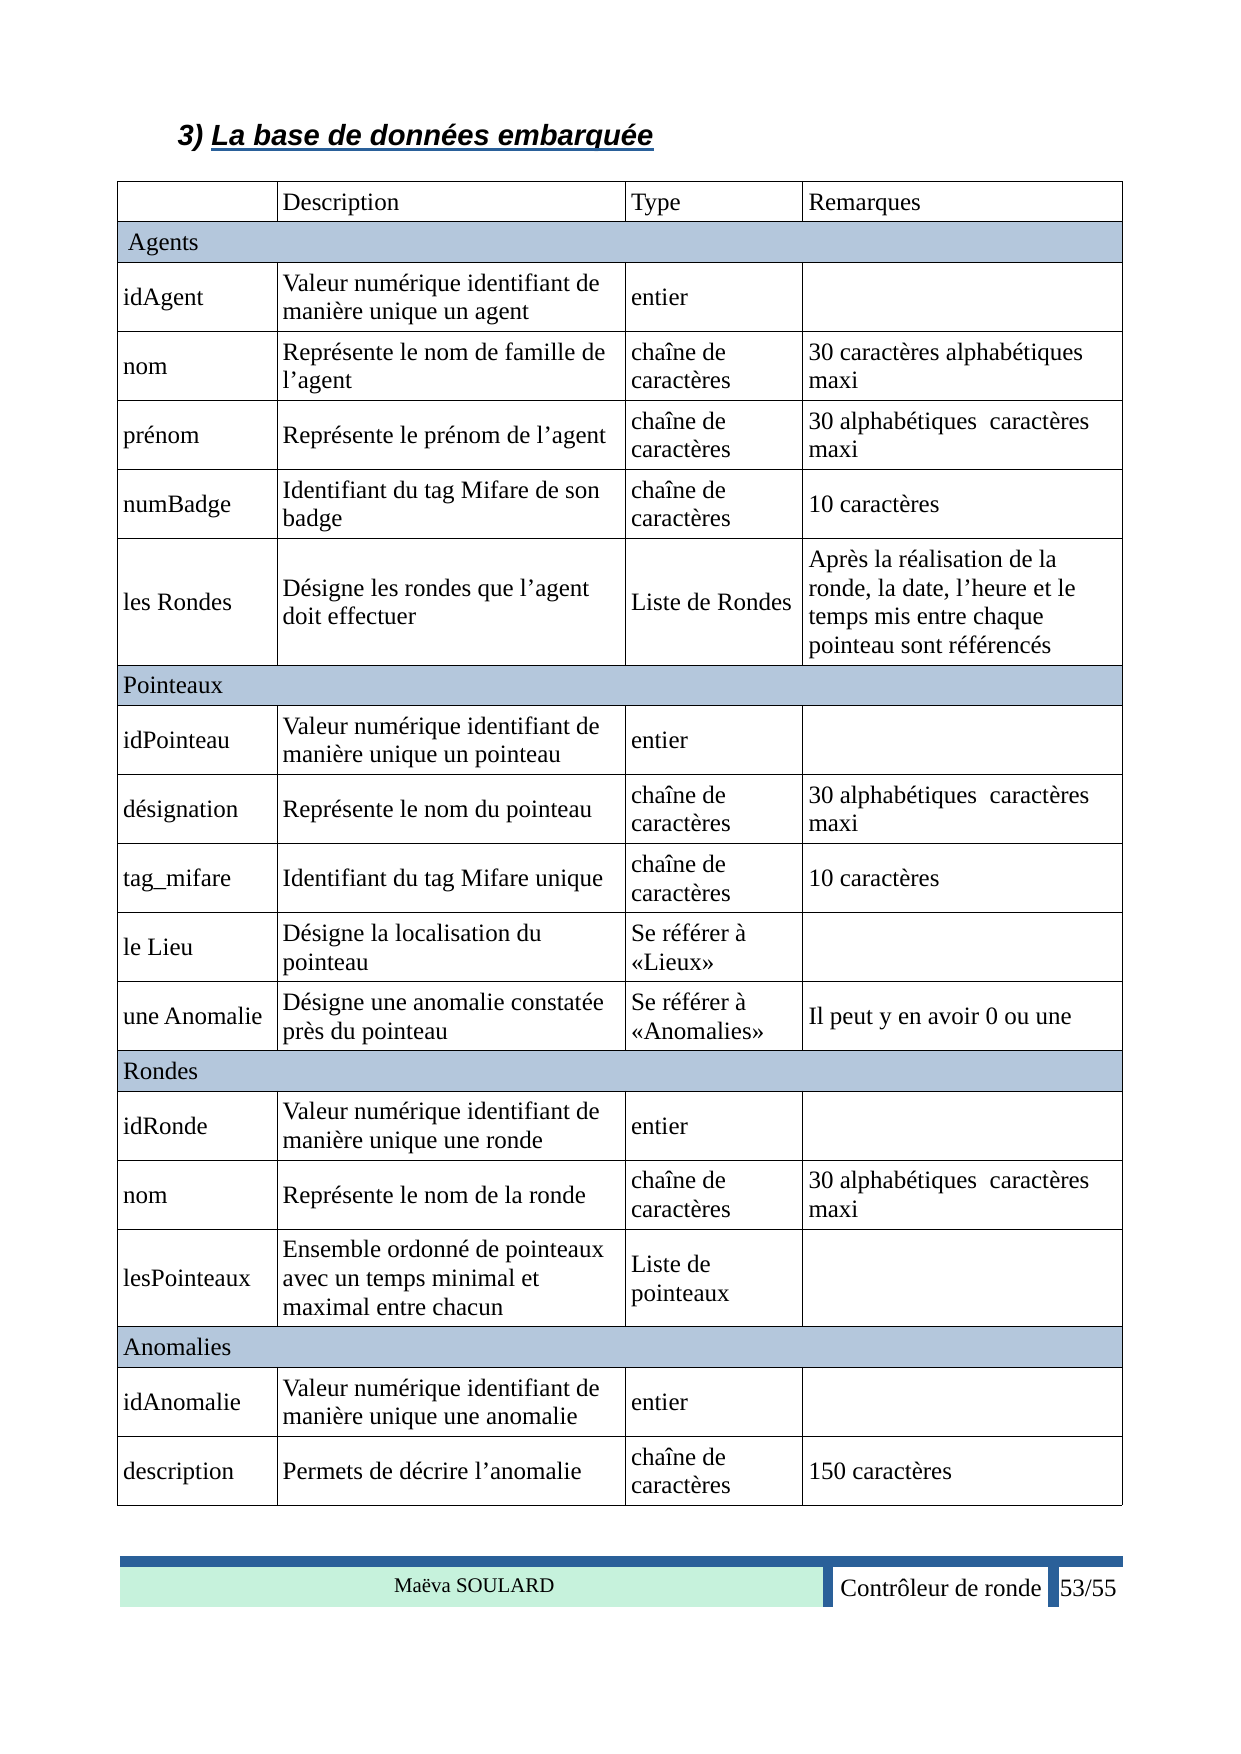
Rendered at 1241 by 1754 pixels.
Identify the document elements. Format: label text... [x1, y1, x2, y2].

table_cell Après la réalisation de la ronde, la date, l’heure et le temps mis entre chaque pointeau sont référencés [803, 539, 1122, 664]
table_cell Rondes [118, 1051, 1122, 1091]
table_cell description [118, 1437, 277, 1505]
table_cell [803, 1092, 1122, 1159]
table_cell le Lieu [118, 913, 277, 981]
table_cell Il peut y en avoir 0 ou une [803, 982, 1122, 1050]
table_cell idAnomalie [118, 1368, 277, 1436]
table_cell entier [626, 1368, 802, 1436]
table_cell Se référer à «Lieux» [626, 913, 802, 981]
table_cell Désigne la localisation du pointeau [278, 913, 625, 981]
table_cell Représente le nom de famille de l’agent [278, 332, 625, 400]
table_cell désignation [118, 775, 277, 843]
table_cell idRonde [118, 1092, 277, 1159]
table_cell tag_mifare [118, 844, 277, 912]
table_cell chaîne de caractères [626, 1437, 802, 1505]
table_cell [803, 1230, 1122, 1326]
table_cell chaîne de caractères [626, 844, 802, 912]
table_cell numBadge [118, 470, 277, 538]
table_cell 30 alphabétiques caractères maxi [803, 401, 1122, 469]
table_cell nom [118, 1161, 277, 1229]
table_cell entier [626, 263, 802, 331]
table_cell Se référer à «Anomalies» [626, 982, 802, 1050]
table_cell lesPointeaux [118, 1230, 277, 1326]
table_cell 30 caractères alphabétiques maxi [803, 332, 1122, 400]
table_cell idPointeau [118, 706, 277, 774]
table_cell Valeur numérique identifiant de manière unique un pointeau [278, 706, 625, 774]
table_cell 10 caractères [803, 470, 1122, 538]
table_cell 150 caractères [803, 1437, 1122, 1505]
table_cell Identifiant du tag Mifare de son badge [278, 470, 625, 538]
table_cell Représente le nom du pointeau [278, 775, 625, 843]
table_cell Ensemble ordonné de pointeaux avec un temps minimal et maximal entre chacun [278, 1230, 625, 1326]
table_header Description [278, 182, 625, 221]
table_cell Valeur numérique identifiant de manière unique une anomalie [278, 1368, 625, 1436]
table_cell nom [118, 332, 277, 400]
table_cell Représente le nom de la ronde [278, 1161, 625, 1229]
table_cell chaîne de caractères [626, 1161, 802, 1229]
table_header Type [626, 182, 802, 221]
table_header Remarques [803, 182, 1122, 221]
subtitle La base de données embarquée [118, 118, 1122, 152]
table_cell Pointeaux [118, 666, 1122, 705]
table_cell Anomalies [118, 1327, 1122, 1367]
table_cell chaîne de caractères [626, 401, 802, 469]
table_cell prénom [118, 401, 277, 469]
table_cell chaîne de caractères [626, 775, 802, 843]
table_cell [803, 706, 1122, 774]
table_cell [803, 913, 1122, 981]
table_header [118, 182, 277, 221]
table_cell Agents [118, 222, 1122, 262]
table_cell [803, 1368, 1122, 1436]
table_cell Permets de décrire l’anomalie [278, 1437, 625, 1505]
table_cell une Anomalie [118, 982, 277, 1050]
table_cell Désigne les rondes que l’agent doit effectuer [278, 539, 625, 664]
table_cell entier [626, 1092, 802, 1159]
table_cell Valeur numérique identifiant de manière unique une ronde [278, 1092, 625, 1159]
table_cell Liste de Rondes [626, 539, 802, 664]
table_cell chaîne de caractères [626, 470, 802, 538]
table_cell 30 alphabétiques caractères maxi [803, 775, 1122, 843]
table_cell entier [626, 706, 802, 774]
table_cell idAgent [118, 263, 277, 331]
table_cell Valeur numérique identifiant de manière unique un agent [278, 263, 625, 331]
table_cell 10 caractères [803, 844, 1122, 912]
table_cell les Rondes [118, 539, 277, 664]
table_cell 30 alphabétiques caractères maxi [803, 1161, 1122, 1229]
table_cell chaîne de caractères [626, 332, 802, 400]
table_cell [803, 263, 1122, 331]
table_cell Désigne une anomalie constatée près du pointeau [278, 982, 625, 1050]
table_cell Représente le prénom de l’agent [278, 401, 625, 469]
table_cell Liste de pointeaux [626, 1230, 802, 1326]
table_cell Identifiant du tag Mifare unique [278, 844, 625, 912]
